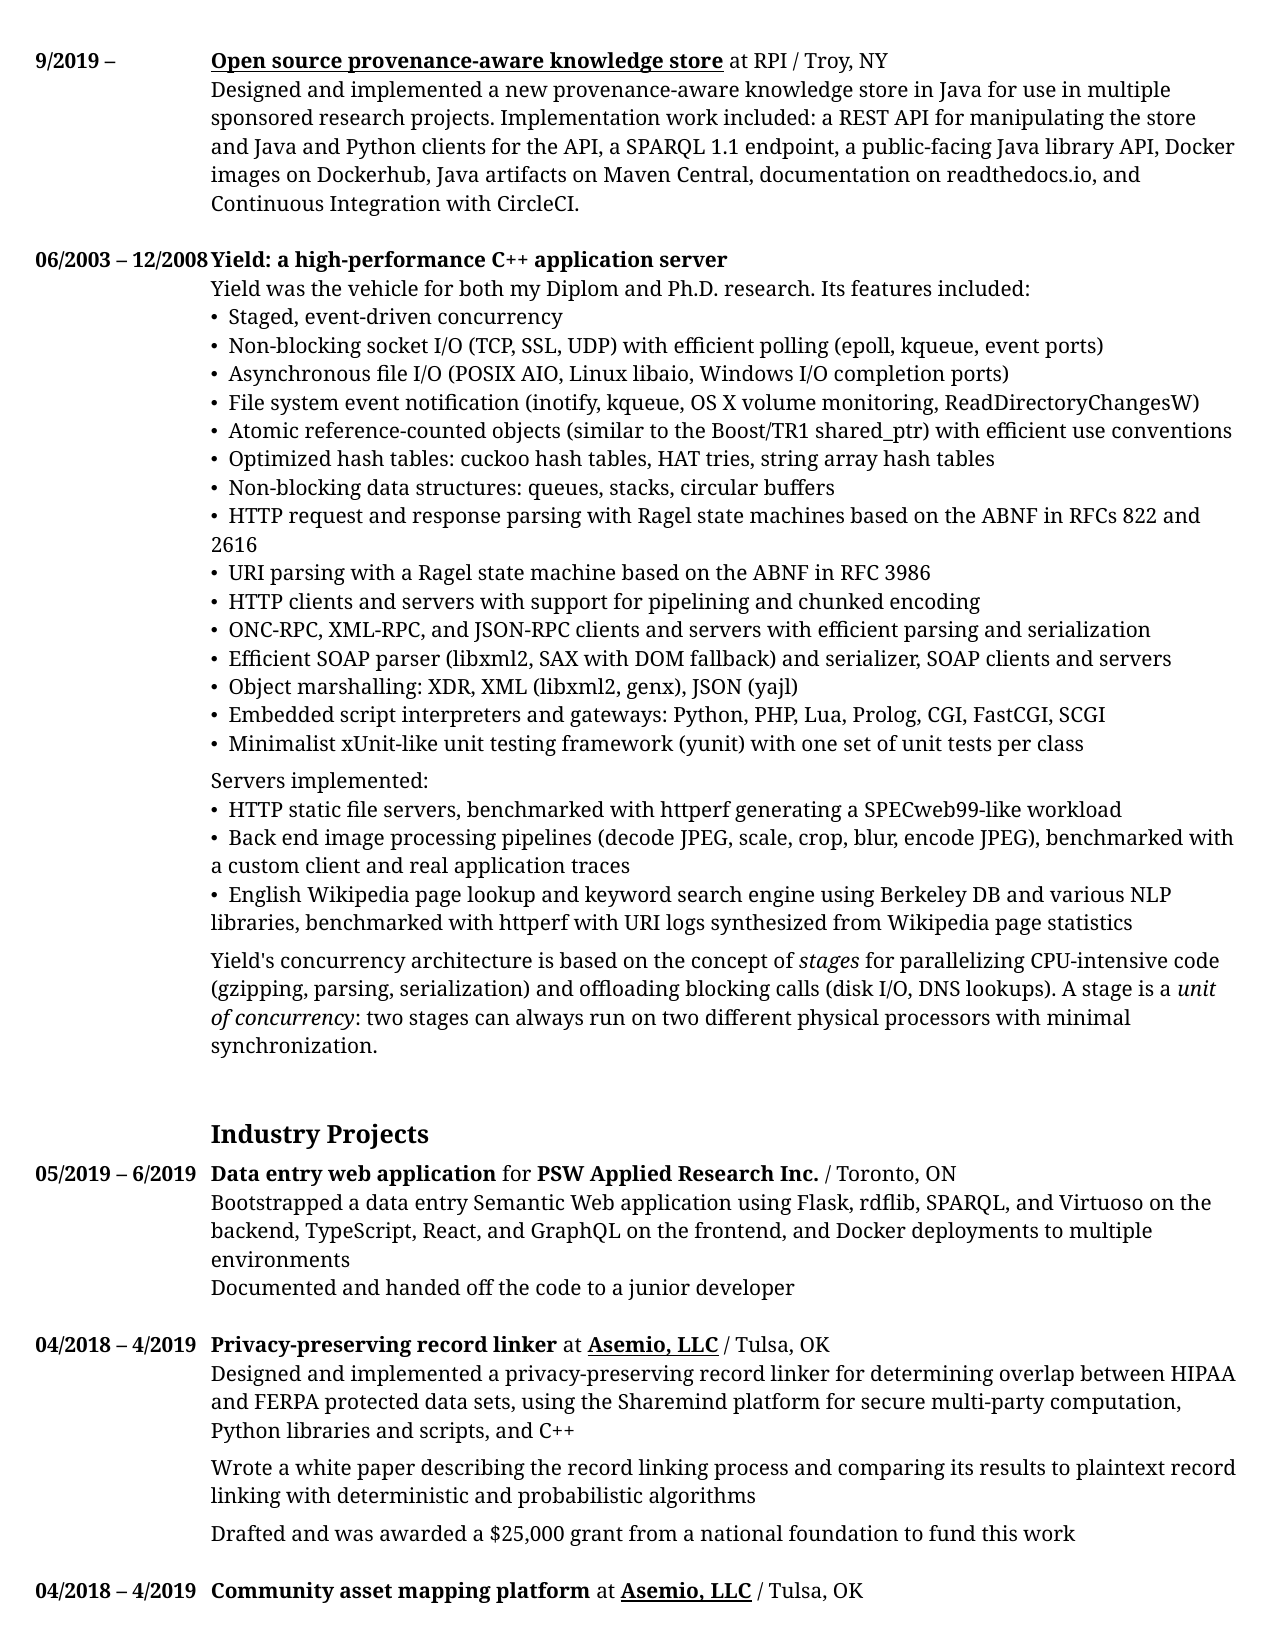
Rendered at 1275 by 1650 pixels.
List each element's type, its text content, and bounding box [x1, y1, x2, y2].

table_cell 04/2018 – 4/2019 [35, 1576, 211, 1604]
table_cell [35, 1302, 211, 1331]
table_cell 9/2019 – [35, 46, 211, 75]
table_cell [35, 75, 211, 217]
table_cell Data entry web application for PSW Applied Research Inc. / Toronto, ON [211, 1160, 1239, 1188]
table_cell [35, 1188, 211, 1302]
table_cell 04/2018 – 4/2019 [35, 1331, 211, 1359]
table_cell [35, 1359, 211, 1547]
table_cell 06/2003 – 12/2008 [35, 246, 211, 274]
table_cell Community asset mapping platform at Asemio, LLC / Tulsa, OK [211, 1576, 1239, 1604]
table_cell [35, 1548, 211, 1576]
table_cell [211, 1302, 1239, 1331]
table_cell [211, 18, 1239, 46]
table_cell Open source provenance-aware knowledge store at RPI / Troy, NY [211, 46, 1239, 75]
table_cell [35, 274, 211, 1060]
table_header Industry Projects [211, 1117, 1239, 1159]
table_header [35, 1117, 211, 1159]
table_cell [211, 1548, 1239, 1576]
table_cell [35, 18, 211, 46]
table_cell Yield: a high-performance C++ application server [211, 246, 1239, 274]
table_cell [35, 217, 211, 246]
table_cell Designed and implemented a privacy-preserving record linker for determining overlap between HIPAA and FERPA protected data sets, using the Sharemind platform for secure multi-party computation, Python libraries and scripts, and C++ Wrote a white paper describing the record linking process and comparing its results to plaintext record linking with deterministic and probabilistic algorithms Drafted and was awarded a $25,000 grant from a national foundation to fund this work [211, 1359, 1239, 1547]
table_cell [211, 217, 1239, 246]
table_cell Bootstrapped a data entry Semantic Web application using Flask, rdflib, SPARQL, and Virtuoso on the backend, TypeScript, React, and GraphQL on the frontend, and Docker deployments to multiple environments Documented and handed off the code to a junior developer [211, 1188, 1239, 1302]
table_cell Designed and implemented a new provenance-aware knowledge store in Java for use in multiple sponsored research projects. Implementation work included: a REST API for manipulating the store and Java and Python clients for the API, a SPARQL 1.1 endpoint, a public-facing Java library API, Docker images on Dockerhub, Java artifacts on Maven Central, documentation on readthedocs.io, and Continuous Integration with CircleCI. [211, 75, 1239, 217]
table_cell 05/2019 – 6/2019 [35, 1160, 211, 1188]
table_cell Privacy-preserving record linker at Asemio, LLC / Tulsa, OK [211, 1331, 1239, 1359]
table_cell Yield was the vehicle for both my Diplom and Ph.D. research. Its features included: Staged, event-driven concurrency Non-blocking socket I/O (TCP, SSL, UDP) with efficient polling (epoll, kqueue, event ports) Asynchronous file I/O (POSIX AIO, Linux libaio, Windows I/O completion ports) File system event notification (inotify, kqueue, OS X volume monitoring, ReadDirectoryChangesW) Atomic reference-counted objects (similar to the Boost/TR1 shared_ptr) with efficient use conventions Optimized hash tables: cuckoo hash tables, HAT tries, string array hash tables Non-blocking data structures: queues, stacks, circular buffers HTTP request and response parsing with Ragel state machines based on the ABNF in RFCs 822 and 2616 URI parsing with a Ragel state machine based on the ABNF in RFC 3986 HTTP clients and servers with support for pipelining and chunked encoding ONC-RPC, XML-RPC, and JSON-RPC clients and servers with efficient parsing and serialization Efficient SOAP parser (libxml2, SAX with DOM fallback) and serializer, SOAP clients and servers Object marshalling: XDR, XML (libxml2, genx), JSON (yajl) Embedded script interpreters and gateways: Python, PHP, Lua, Prolog, CGI, FastCGI, SCGI Minimalist xUnit-like unit testing framework (yunit) with one set of unit tests per class Servers implemented: HTTP static file servers, benchmarked with httperf generating a SPECweb99-like workload Back end image processing pipelines (decode JPEG, scale, crop, blur, encode JPEG), benchmarked with a custom client and real application traces English Wikipedia page lookup and keyword search engine using Berkeley DB and various NLP libraries, benchmarked with httperf with URI logs synthesized from Wikipedia page statistics Yield's concurrency architecture is based on the concept of stages for parallelizing CPU-intensive code (gzipping, parsing, serialization) and offloading blocking calls (disk I/O, DNS lookups). A stage is a unit of concurrency: two stages can always run on two different physical processors with minimal synchronization. [211, 274, 1239, 1060]
